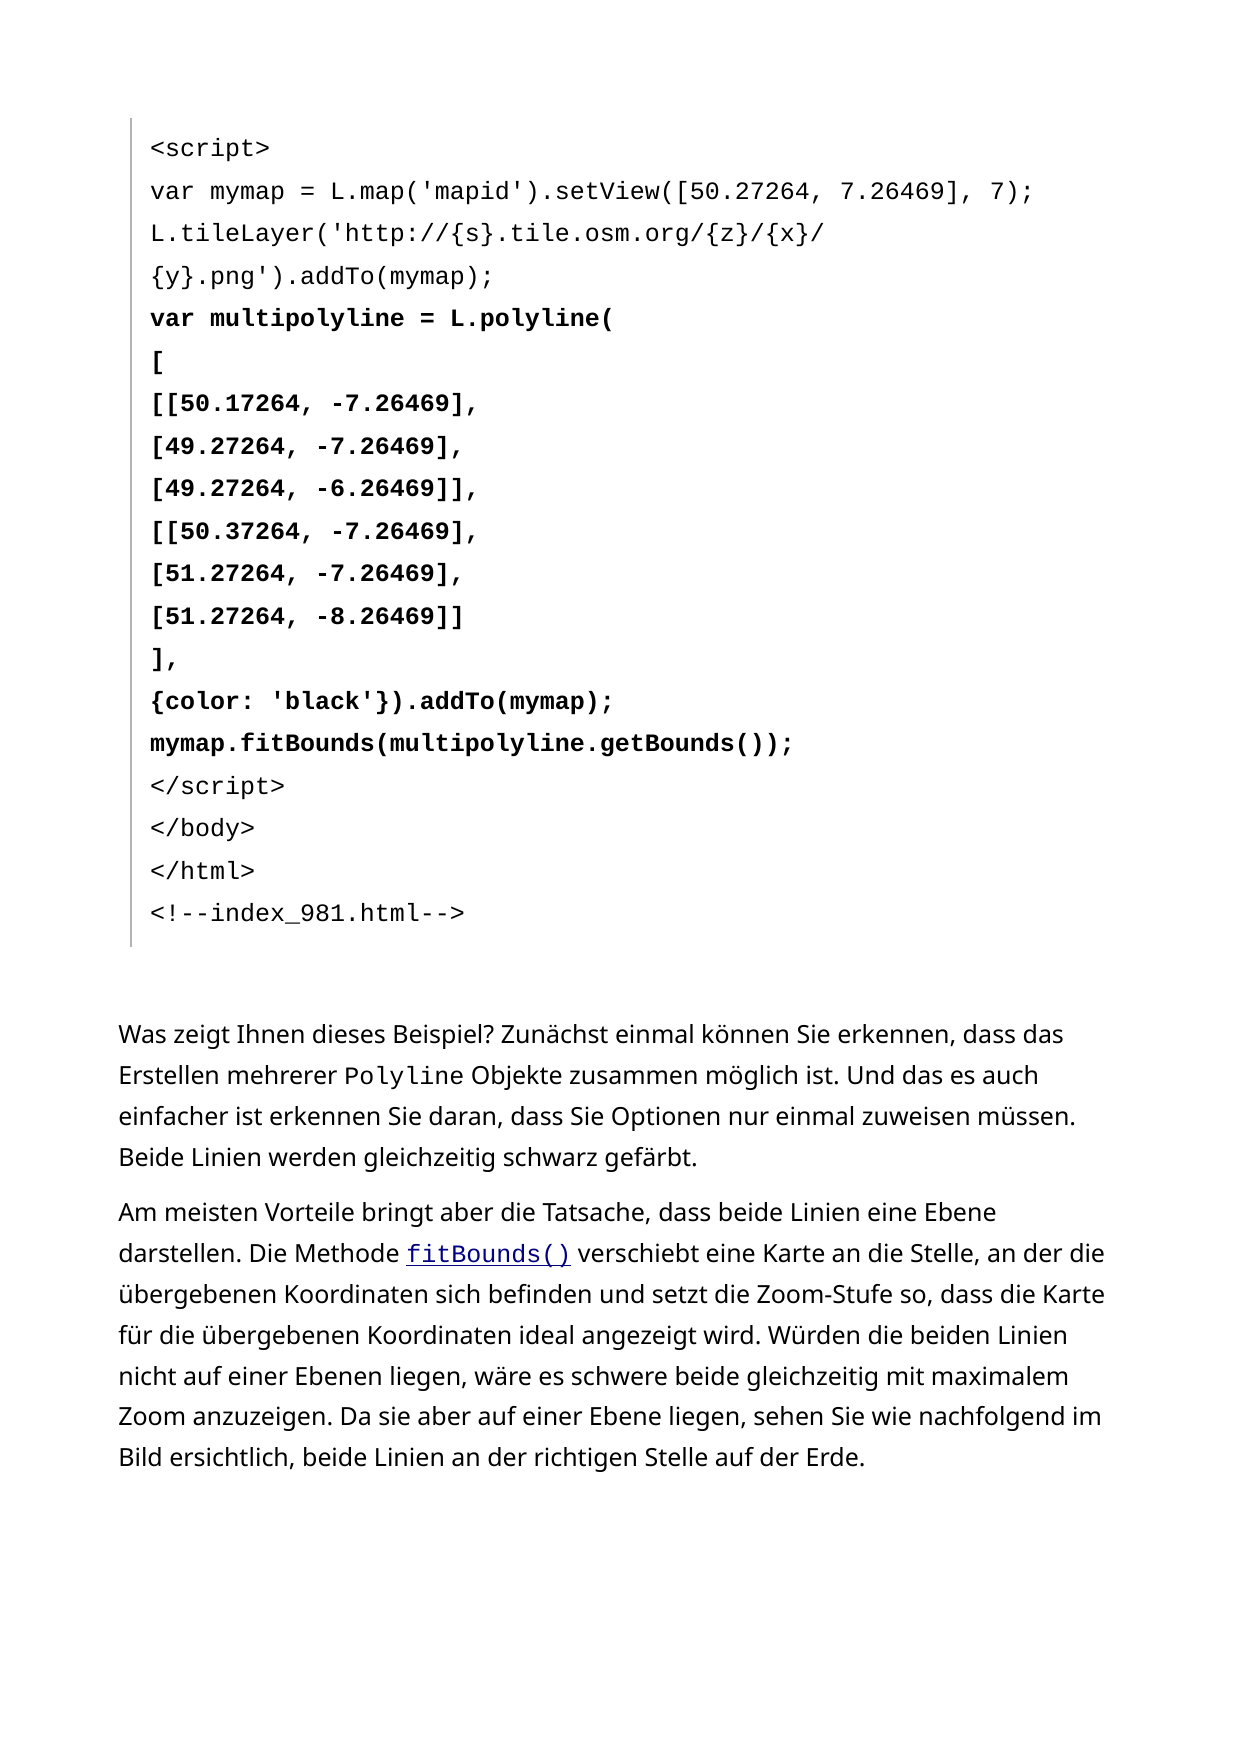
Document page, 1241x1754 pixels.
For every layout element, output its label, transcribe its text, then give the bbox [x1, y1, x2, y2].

text [49.27264, -7.26469], [132, 416, 1122, 458]
text {color: 'black'}).addTo(mymap); [132, 671, 1122, 713]
text mymap.fitBounds(multipolyline.getBounds()); [132, 713, 1122, 756]
text </html> [132, 841, 1122, 883]
text </script> [132, 756, 1122, 798]
text [[50.37264, -7.26469], [132, 501, 1122, 543]
text [51.27264, -8.26469]] [132, 586, 1122, 628]
text [49.27264, -6.26469]], [132, 458, 1122, 501]
text Am meisten Vorteile bringt aber die Tatsache, dass beide Linien eine Ebene darstellen. Die Methode fitBounds() verschiebt eine Karte an die Stelle, an der die übergebenen Koordinaten sich befinden und setzt die Zoom-Stufe so, dass die Karte für die übergebenen Koordinaten ideal angezeigt wird. Würden die beiden Linien nicht auf einer Ebenen liegen, wäre es schwere beide gleichzeitig mit maximalem Zoom anzuzeigen. Da sie aber auf einer Ebene liegen, sehen Sie wie nachfolgend im Bild ersichtlich, beide Linien an der richtigen Stelle auf der Erde. [118, 1194, 1122, 1474]
text </body> [132, 798, 1122, 841]
text ], [132, 628, 1122, 671]
text <!--index_981.html--> [132, 883, 1122, 947]
text Was zeigt Ihnen dieses Beispiel? Zunächst einmal können Sie erkennen, dass das Erstellen mehrerer Polyline Objekte zusammen möglich ist. Und das es auch einfacher ist erkennen Sie daran, dass Sie Optionen nur einmal zuweisen müssen. Beide Linien werden gleichzeitig schwarz gefärbt. [118, 1016, 1122, 1173]
text [ [132, 331, 1122, 373]
text <script> [132, 118, 1122, 161]
text [51.27264, -7.26469], [132, 543, 1122, 586]
text [[50.17264, -7.26469], [132, 373, 1122, 416]
text L.tileLayer('http://{s}.tile.osm.org/{z}/{x}/{y}.png').addTo(mymap); [132, 203, 1122, 288]
text var mymap = L.map('mapid').setView([50.27264, 7.26469], 7); [132, 161, 1122, 203]
text var multipolyline = L.polyline( [132, 288, 1122, 331]
